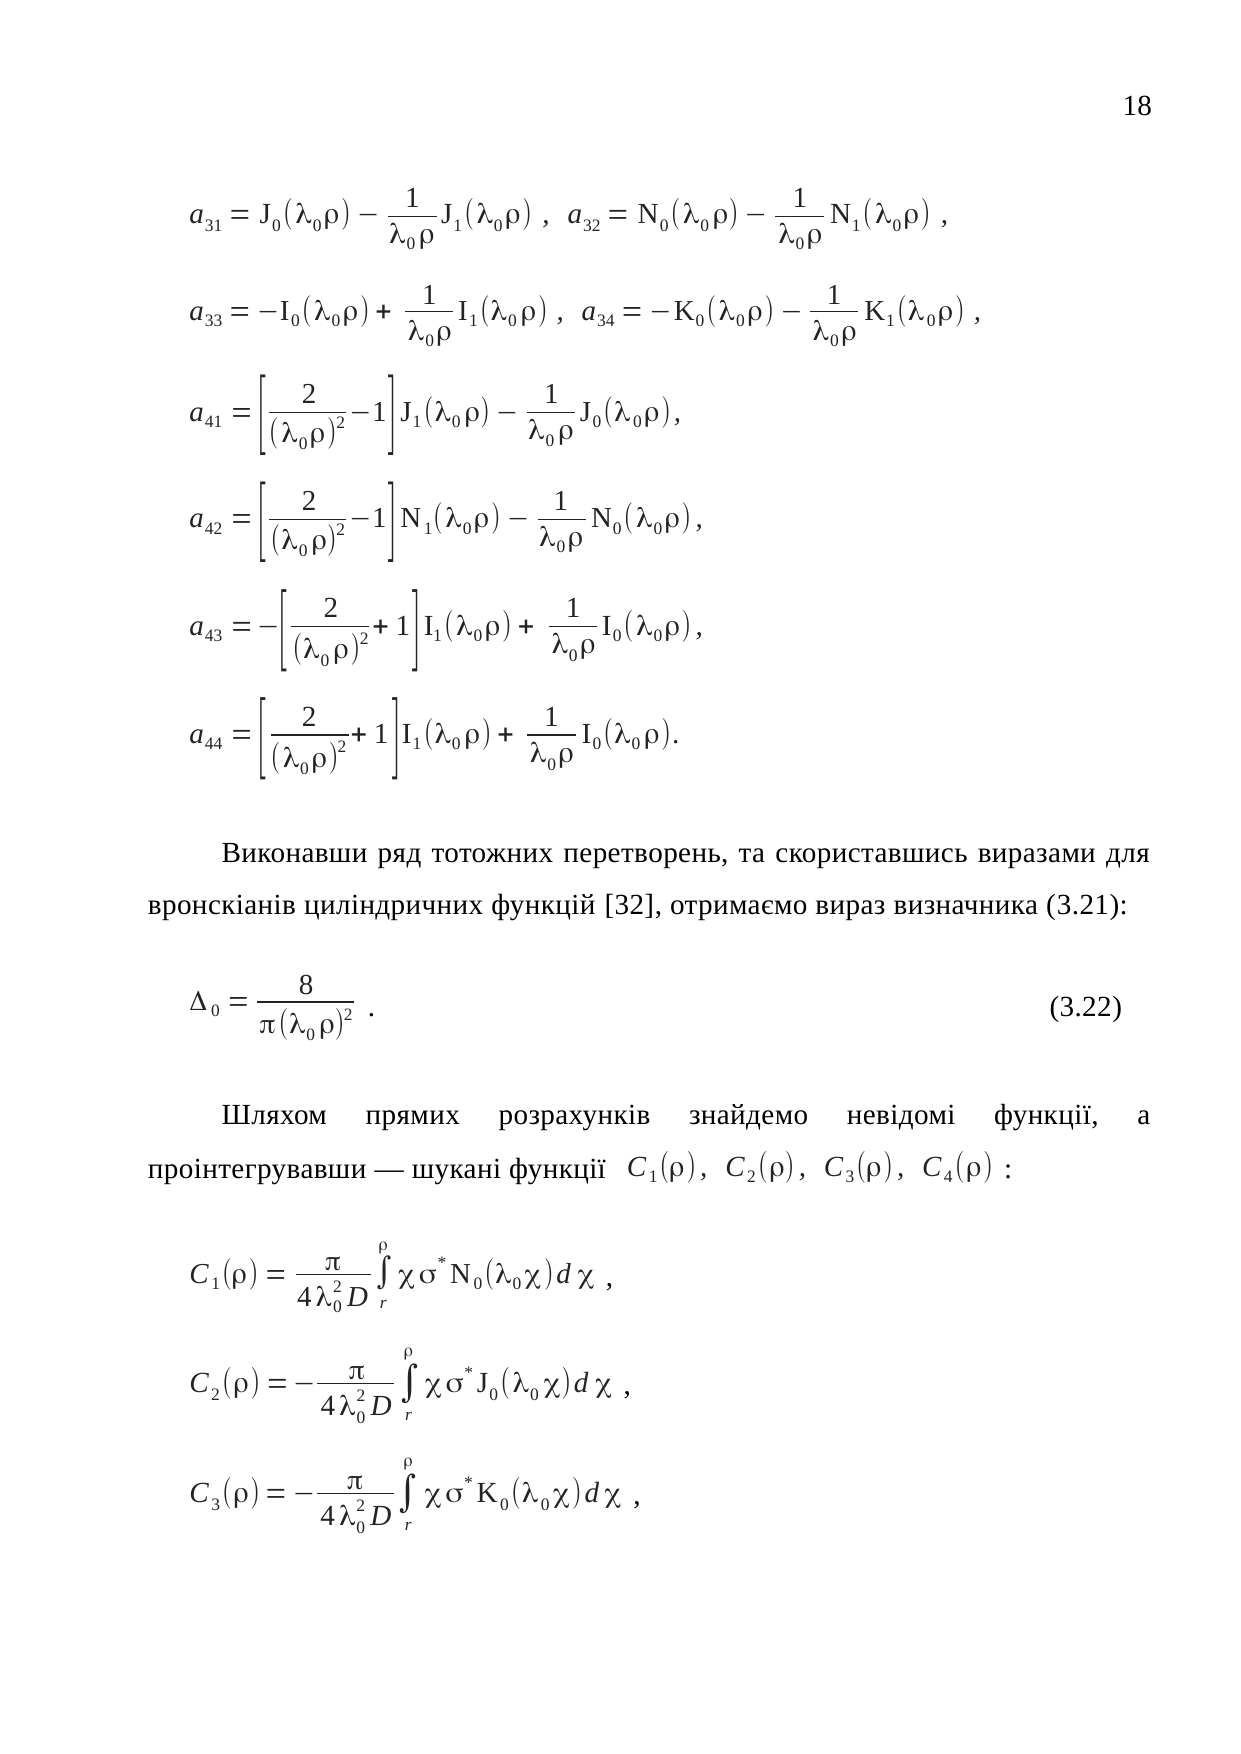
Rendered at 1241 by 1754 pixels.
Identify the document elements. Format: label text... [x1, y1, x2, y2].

text , [148, 1311, 1152, 1421]
text , [148, 1206, 1152, 1311]
text Виконавши ряд тотожних перетворень, та скориставшись виразами для вронскіанів циліндричних функцій [45], отримаємо вираз визначника (3.21): [148, 835, 1152, 920]
text . (3.22) [148, 940, 1152, 1074]
text Шляхом прямих розрахунків знайдемо невідомі функції, а проінтегрувавши — шукані функції : [148, 1097, 1152, 1187]
text , [148, 1421, 1152, 1567]
